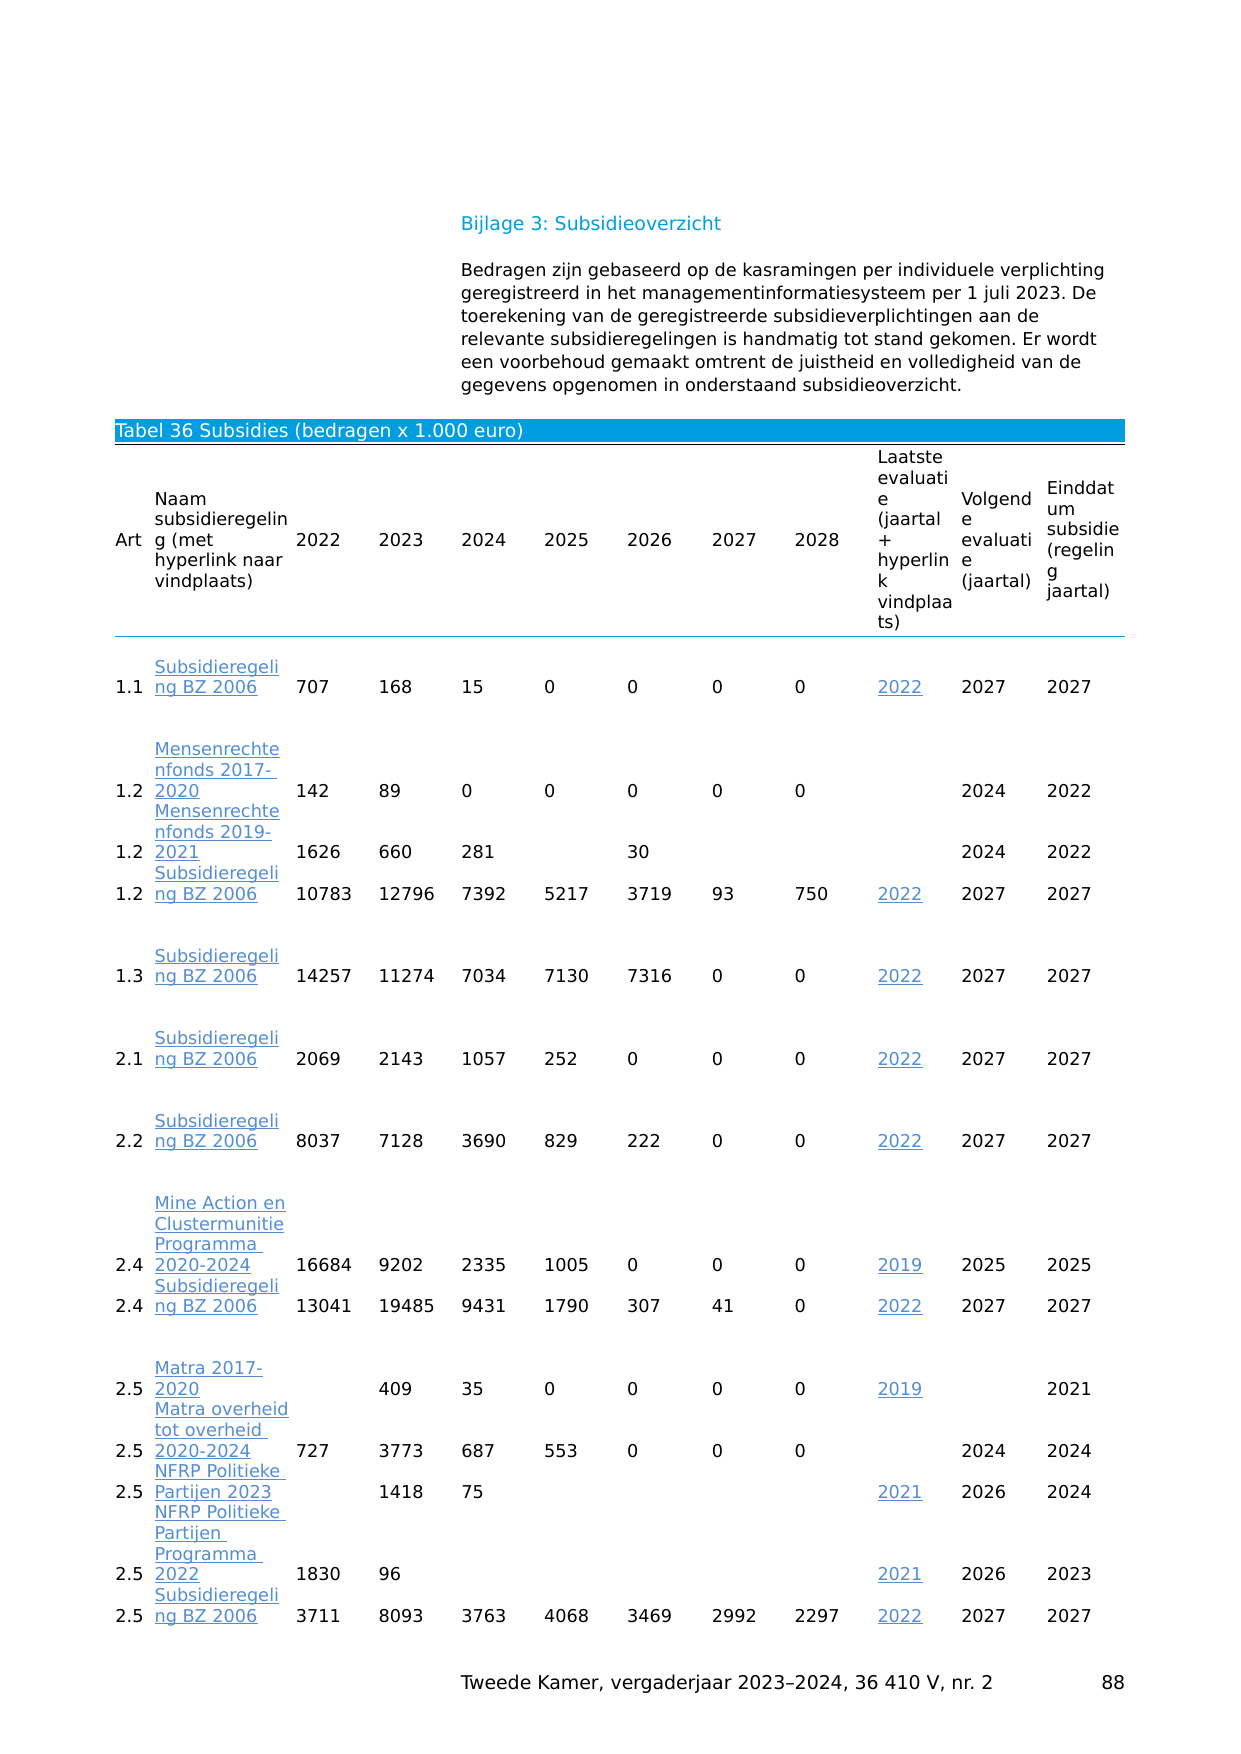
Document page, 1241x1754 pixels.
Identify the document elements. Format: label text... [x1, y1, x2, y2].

table_cell [458, 1008, 541, 1028]
table_cell 2022 [874, 863, 958, 904]
table_cell 2024 [958, 739, 1044, 801]
table_cell [151, 1173, 293, 1193]
table_cell [115, 719, 151, 739]
table_cell 2026 [958, 1461, 1044, 1502]
table_cell 35 [458, 1358, 541, 1399]
table_cell 1418 [375, 1461, 458, 1502]
table_cell [624, 698, 709, 719]
table_cell 30 [624, 801, 709, 863]
table_cell [791, 1173, 874, 1193]
table_cell 0 [791, 657, 874, 698]
table_cell [1044, 987, 1125, 1007]
table_cell [375, 1152, 458, 1172]
table_cell [958, 1152, 1044, 1172]
table_cell 1626 [293, 801, 375, 863]
table_cell 2022 [1044, 739, 1125, 801]
table_cell [791, 1008, 874, 1028]
table_cell [624, 1461, 709, 1502]
table_cell 727 [293, 1399, 375, 1461]
table_cell 2027 [958, 863, 1044, 904]
table_cell 0 [791, 739, 874, 801]
table_cell [293, 1069, 375, 1090]
table_cell [293, 719, 375, 739]
table_cell 2022 [874, 1111, 958, 1152]
table_cell [375, 1090, 458, 1111]
table_cell 2021 [874, 1461, 958, 1502]
table_cell [624, 987, 709, 1007]
table_cell [709, 1008, 791, 1028]
table_cell NFRP Politieke Partijen 2023 [151, 1461, 293, 1502]
table_cell [541, 719, 624, 739]
table_cell [115, 987, 151, 1007]
table_cell [458, 719, 541, 739]
table_cell [293, 1152, 375, 1172]
table_cell 2.5 [115, 1461, 151, 1502]
table_cell 19485 [375, 1276, 458, 1317]
table_cell [541, 1503, 624, 1585]
table_cell [709, 719, 791, 739]
table_cell Subsidieregeling BZ 2006 [151, 657, 293, 698]
table_cell 41 [709, 1276, 791, 1317]
table_cell Subsidieregeling BZ 2006 [151, 863, 293, 904]
table_cell 3690 [458, 1111, 541, 1152]
table_cell 7316 [624, 946, 709, 987]
table_cell [958, 1317, 1044, 1337]
table_cell [874, 987, 958, 1007]
table_cell [458, 904, 541, 925]
table_cell [1044, 1173, 1125, 1193]
table_cell [958, 904, 1044, 925]
table_cell 0 [709, 739, 791, 801]
table_cell [115, 904, 151, 925]
table_cell 0 [791, 946, 874, 987]
table_cell [874, 904, 958, 925]
table_cell [709, 698, 791, 719]
table_cell 3469 [624, 1585, 709, 1626]
table_cell 2992 [709, 1585, 791, 1626]
table_cell [115, 925, 151, 946]
table_cell [1044, 1069, 1125, 1090]
table_cell Mensenrechtenfonds 2019-2021 [151, 801, 293, 863]
table_cell 2022 [874, 657, 958, 698]
table_cell [115, 1338, 151, 1358]
table_cell [624, 1317, 709, 1337]
table_cell [874, 719, 958, 739]
table_cell 2027 [1044, 1585, 1125, 1626]
table_cell 2.5 [115, 1585, 151, 1626]
table_cell [375, 719, 458, 739]
table_cell [293, 925, 375, 946]
table_cell 2026 [958, 1503, 1044, 1585]
table_cell [458, 637, 541, 657]
table_cell [1044, 698, 1125, 719]
table_cell [151, 1152, 293, 1172]
table_cell 10783 [293, 863, 375, 904]
table_cell [541, 1173, 624, 1193]
table_cell [541, 925, 624, 946]
table_cell Subsidieregeling BZ 2006 [151, 1585, 293, 1626]
table_cell [1044, 1317, 1125, 1337]
table_cell [375, 698, 458, 719]
table_cell [1044, 1090, 1125, 1111]
table_cell 0 [541, 739, 624, 801]
table_cell [791, 719, 874, 739]
table_cell [115, 1152, 151, 1172]
table_cell [151, 1069, 293, 1090]
table_cell [458, 987, 541, 1007]
table_cell [541, 1461, 624, 1502]
table_cell [958, 719, 1044, 739]
table_cell 2022 [874, 1585, 958, 1626]
table_cell 7392 [458, 863, 541, 904]
table_cell [458, 1090, 541, 1111]
table_cell [541, 637, 624, 657]
table_cell [709, 1461, 791, 1502]
table_cell [151, 719, 293, 739]
table_cell [958, 987, 1044, 1007]
table_cell 2024 [958, 1399, 1044, 1461]
table_cell [375, 1008, 458, 1028]
table_cell [791, 1152, 874, 1172]
table_cell [874, 925, 958, 946]
table_cell Subsidieregeling BZ 2006 [151, 946, 293, 987]
table_cell [709, 637, 791, 657]
table_cell [874, 1338, 958, 1358]
table_cell Subsidieregeling BZ 2006 [151, 1028, 293, 1069]
table_cell [151, 637, 293, 657]
table_cell 307 [624, 1276, 709, 1317]
table_cell 12796 [375, 863, 458, 904]
table_cell 0 [541, 1358, 624, 1399]
table_cell [791, 1338, 874, 1358]
table_cell [791, 801, 874, 863]
table_cell 1005 [541, 1193, 624, 1276]
table_cell [151, 1338, 293, 1358]
table_cell [541, 1338, 624, 1358]
table_cell [709, 925, 791, 946]
table_cell 2027 [958, 1276, 1044, 1317]
table_cell [624, 719, 709, 739]
table_cell 2027 [1044, 657, 1125, 698]
table_cell 409 [375, 1358, 458, 1399]
table_cell 2023 [375, 445, 458, 636]
table_cell 1790 [541, 1276, 624, 1317]
title Bijlage 3: Subsidieoverzicht [461, 213, 1125, 235]
table_cell 0 [541, 657, 624, 698]
table_cell Matra 2017-2020 [151, 1358, 293, 1399]
table_cell [115, 698, 151, 719]
table_cell 2022 [874, 1276, 958, 1317]
table_cell [874, 637, 958, 657]
table_cell 0 [624, 657, 709, 698]
table_cell [458, 1069, 541, 1090]
table_cell [293, 1461, 375, 1502]
table_cell [874, 1008, 958, 1028]
table_cell [624, 1090, 709, 1111]
table_cell [458, 1338, 541, 1358]
table_cell 96 [375, 1503, 458, 1585]
table_cell Volgende evaluatie (jaartal) [958, 445, 1044, 636]
table_cell [1044, 904, 1125, 925]
table_cell [709, 904, 791, 925]
table_cell Mine Action en Clustermunitie Programma 2020-2024 [151, 1193, 293, 1276]
table_cell [151, 1090, 293, 1111]
table_cell 93 [709, 863, 791, 904]
table_cell 4068 [541, 1585, 624, 1626]
table_cell 2025 [1044, 1193, 1125, 1276]
table_cell 7128 [375, 1111, 458, 1152]
table_cell 660 [375, 801, 458, 863]
table_cell 2027 [1044, 1028, 1125, 1069]
table_cell 2026 [624, 445, 709, 636]
table_cell 0 [791, 1193, 874, 1276]
table_cell 168 [375, 657, 458, 698]
table_cell [115, 637, 151, 657]
table_cell [709, 1069, 791, 1090]
table_cell [709, 1503, 791, 1585]
table_cell 2027 [958, 1028, 1044, 1069]
table_cell 14257 [293, 946, 375, 987]
table_cell [541, 904, 624, 925]
table_cell 2022 [1044, 801, 1125, 863]
table_cell [151, 1008, 293, 1028]
table_cell 2022 [874, 1028, 958, 1069]
table_cell 2027 [958, 657, 1044, 698]
table_cell [458, 698, 541, 719]
table_cell 2297 [791, 1585, 874, 1626]
table_cell 0 [791, 1028, 874, 1069]
table_cell 0 [624, 1358, 709, 1399]
table_cell [958, 1008, 1044, 1028]
table_cell 0 [624, 1399, 709, 1461]
table_cell [151, 904, 293, 925]
table_cell [115, 1090, 151, 1111]
table_cell 2.1 [115, 1028, 151, 1069]
table_cell [151, 987, 293, 1007]
table_cell 2.4 [115, 1193, 151, 1276]
table_cell [458, 1317, 541, 1337]
table_cell 8037 [293, 1111, 375, 1152]
table_cell 0 [791, 1399, 874, 1461]
table_cell [375, 637, 458, 657]
table_cell [375, 925, 458, 946]
table_cell [624, 1173, 709, 1193]
table_cell [624, 925, 709, 946]
table_cell 7034 [458, 946, 541, 987]
table_cell [293, 637, 375, 657]
table_cell 2024 [1044, 1399, 1125, 1461]
table_cell [375, 1069, 458, 1090]
table_cell 281 [458, 801, 541, 863]
table_cell 2024 [458, 445, 541, 636]
table_cell [709, 801, 791, 863]
table_cell 0 [709, 1111, 791, 1152]
table_cell 75 [458, 1461, 541, 1502]
table_cell 2.5 [115, 1503, 151, 1585]
table_cell 0 [791, 1358, 874, 1399]
table_cell [151, 925, 293, 946]
table_cell [1044, 1008, 1125, 1028]
table_cell 687 [458, 1399, 541, 1461]
table_cell [541, 1090, 624, 1111]
table_cell 0 [709, 1193, 791, 1276]
table_cell [293, 987, 375, 1007]
table_cell 2023 [1044, 1503, 1125, 1585]
table_cell [115, 1317, 151, 1337]
table_cell 2335 [458, 1193, 541, 1276]
table_cell 2143 [375, 1028, 458, 1069]
table_cell [874, 1069, 958, 1090]
table_cell 2024 [958, 801, 1044, 863]
table_cell 142 [293, 739, 375, 801]
table_cell 16684 [293, 1193, 375, 1276]
table_cell [151, 698, 293, 719]
table_cell 9431 [458, 1276, 541, 1317]
table_cell [151, 1317, 293, 1337]
table_cell [958, 925, 1044, 946]
table_cell 0 [709, 1358, 791, 1399]
table_cell [541, 801, 624, 863]
table_cell 2027 [1044, 946, 1125, 987]
table_cell [709, 1317, 791, 1337]
table_cell 2021 [1044, 1358, 1125, 1399]
table_cell Subsidieregeling BZ 2006 [151, 1111, 293, 1152]
table_cell [624, 1008, 709, 1028]
table_cell [791, 1090, 874, 1111]
table_cell 1830 [293, 1503, 375, 1585]
table_cell [293, 904, 375, 925]
table_cell [958, 1358, 1044, 1399]
table_cell 0 [709, 1028, 791, 1069]
table_cell 1057 [458, 1028, 541, 1069]
table_cell [541, 698, 624, 719]
table_cell 2.5 [115, 1399, 151, 1461]
table_cell 2027 [1044, 1276, 1125, 1317]
table_cell [624, 637, 709, 657]
table_cell [791, 1317, 874, 1337]
table_cell [458, 925, 541, 946]
table_cell 13041 [293, 1276, 375, 1317]
table_cell 553 [541, 1399, 624, 1461]
table_cell [958, 637, 1044, 657]
table_cell Art [115, 445, 151, 636]
table_cell [874, 739, 958, 801]
table_cell [709, 987, 791, 1007]
table_cell [709, 1338, 791, 1358]
table_cell 2.5 [115, 1358, 151, 1399]
table_cell 2022 [874, 946, 958, 987]
table_cell [293, 1338, 375, 1358]
table_cell [958, 1173, 1044, 1193]
table_cell [874, 1317, 958, 1337]
table_cell 0 [791, 1111, 874, 1152]
table_cell 829 [541, 1111, 624, 1152]
table_cell 707 [293, 657, 375, 698]
table_cell 222 [624, 1111, 709, 1152]
table_cell NFRP Politieke Partijen Programma 2022 [151, 1503, 293, 1585]
table_cell [1044, 637, 1125, 657]
table_cell [541, 1317, 624, 1337]
table_cell [375, 1173, 458, 1193]
table_cell [874, 801, 958, 863]
table_cell [624, 1338, 709, 1358]
table_cell Naam subsidieregeling (met hyperlink naar vindplaats) [151, 445, 293, 636]
table_cell 2.2 [115, 1111, 151, 1152]
table_cell [541, 1069, 624, 1090]
text Bedragen zijn gebaseerd op de kasramingen per individuele verplichting geregistreerd in het managementinformatiesysteem per 1 juli 2023. De toerekening van de geregistreerde subsidieverplichtingen aan de relevante subsidieregelingen is handmatig tot stand gekomen. Er wordt een voorbehoud gemaakt omtrent de juistheid en volledigheid van de gegevens opgenomen in onderstaand subsidieoverzicht. [461, 258, 1125, 396]
table_cell 2025 [541, 445, 624, 636]
table_cell 2.4 [115, 1276, 151, 1317]
table_cell [293, 698, 375, 719]
table_cell [791, 1461, 874, 1502]
table_cell 9202 [375, 1193, 458, 1276]
table_cell [958, 1338, 1044, 1358]
table_cell 2024 [1044, 1461, 1125, 1502]
table_cell [874, 1173, 958, 1193]
table_cell 750 [791, 863, 874, 904]
table_cell 0 [624, 739, 709, 801]
table_cell 2027 [1044, 1111, 1125, 1152]
table_cell Matra overheid tot overheid 2020-2024 [151, 1399, 293, 1461]
table_cell 2028 [791, 445, 874, 636]
table_cell 11274 [375, 946, 458, 987]
table_cell 2021 [874, 1503, 958, 1585]
table_cell 15 [458, 657, 541, 698]
table_cell 8093 [375, 1585, 458, 1626]
table_cell [874, 1090, 958, 1111]
table_cell Einddatum subsidie (regeling jaartal) [1044, 445, 1125, 636]
table_cell [541, 1152, 624, 1172]
table_cell [375, 987, 458, 1007]
table_cell [791, 904, 874, 925]
table_cell [375, 904, 458, 925]
table_cell [293, 1008, 375, 1028]
table_cell [791, 1503, 874, 1585]
table_cell 1.2 [115, 801, 151, 863]
table_cell 1.1 [115, 657, 151, 698]
table_cell [624, 904, 709, 925]
table_cell 0 [791, 1276, 874, 1317]
table_cell 2027 [958, 1585, 1044, 1626]
table_cell [115, 1008, 151, 1028]
table_cell 0 [709, 1399, 791, 1461]
table_cell 0 [458, 739, 541, 801]
table_cell [958, 698, 1044, 719]
table_cell 2027 [1044, 863, 1125, 904]
table_cell [375, 1317, 458, 1337]
table_cell 0 [624, 1028, 709, 1069]
table_cell [624, 1152, 709, 1172]
table_cell 1.2 [115, 739, 151, 801]
table_cell 2027 [709, 445, 791, 636]
table_cell [115, 1173, 151, 1193]
table_cell 2069 [293, 1028, 375, 1069]
table_cell 252 [541, 1028, 624, 1069]
table_cell 0 [624, 1193, 709, 1276]
table_cell [541, 987, 624, 1007]
table_cell [709, 1173, 791, 1193]
table_cell [1044, 1338, 1125, 1358]
table_cell [958, 1069, 1044, 1090]
table_cell [709, 1090, 791, 1111]
table_cell [791, 1069, 874, 1090]
table_cell [624, 1503, 709, 1585]
table_cell 2019 [874, 1193, 958, 1276]
table_cell [293, 1090, 375, 1111]
table_cell [874, 1152, 958, 1172]
table_cell [375, 1338, 458, 1358]
table_cell 2025 [958, 1193, 1044, 1276]
table_cell 89 [375, 739, 458, 801]
table_cell [293, 1173, 375, 1193]
table_cell [1044, 925, 1125, 946]
table_cell 3773 [375, 1399, 458, 1461]
table_cell 2019 [874, 1358, 958, 1399]
table_cell 2027 [958, 946, 1044, 987]
table_cell 0 [709, 657, 791, 698]
table_cell [791, 698, 874, 719]
table_cell [541, 1008, 624, 1028]
table_cell [293, 1358, 375, 1399]
table_cell 7130 [541, 946, 624, 987]
table_cell [115, 1069, 151, 1090]
table_cell [791, 637, 874, 657]
table_cell Subsidieregeling BZ 2006 [151, 1276, 293, 1317]
table_cell 2022 [293, 445, 375, 636]
table_cell 3711 [293, 1585, 375, 1626]
table_cell [1044, 1152, 1125, 1172]
table_cell [458, 1173, 541, 1193]
table_cell [1044, 719, 1125, 739]
table_cell [624, 1069, 709, 1090]
table_cell 1.2 [115, 863, 151, 904]
table_cell 3763 [458, 1585, 541, 1626]
table_cell [458, 1503, 541, 1585]
table_cell [874, 698, 958, 719]
table_cell 1.3 [115, 946, 151, 987]
table_cell 5217 [541, 863, 624, 904]
table_cell [874, 1399, 958, 1461]
table_cell Mensenrechtenfonds 2017- 2020 [151, 739, 293, 801]
table_cell 3719 [624, 863, 709, 904]
table_cell [458, 1152, 541, 1172]
table_cell Laatste evaluatie (jaartal + hyperlink vindplaats) [874, 445, 958, 636]
table_cell 2027 [958, 1111, 1044, 1152]
table_cell [709, 1152, 791, 1172]
table_cell [791, 987, 874, 1007]
table_cell [791, 925, 874, 946]
table_cell [958, 1090, 1044, 1111]
table_cell [293, 1317, 375, 1337]
table_cell 0 [709, 946, 791, 987]
